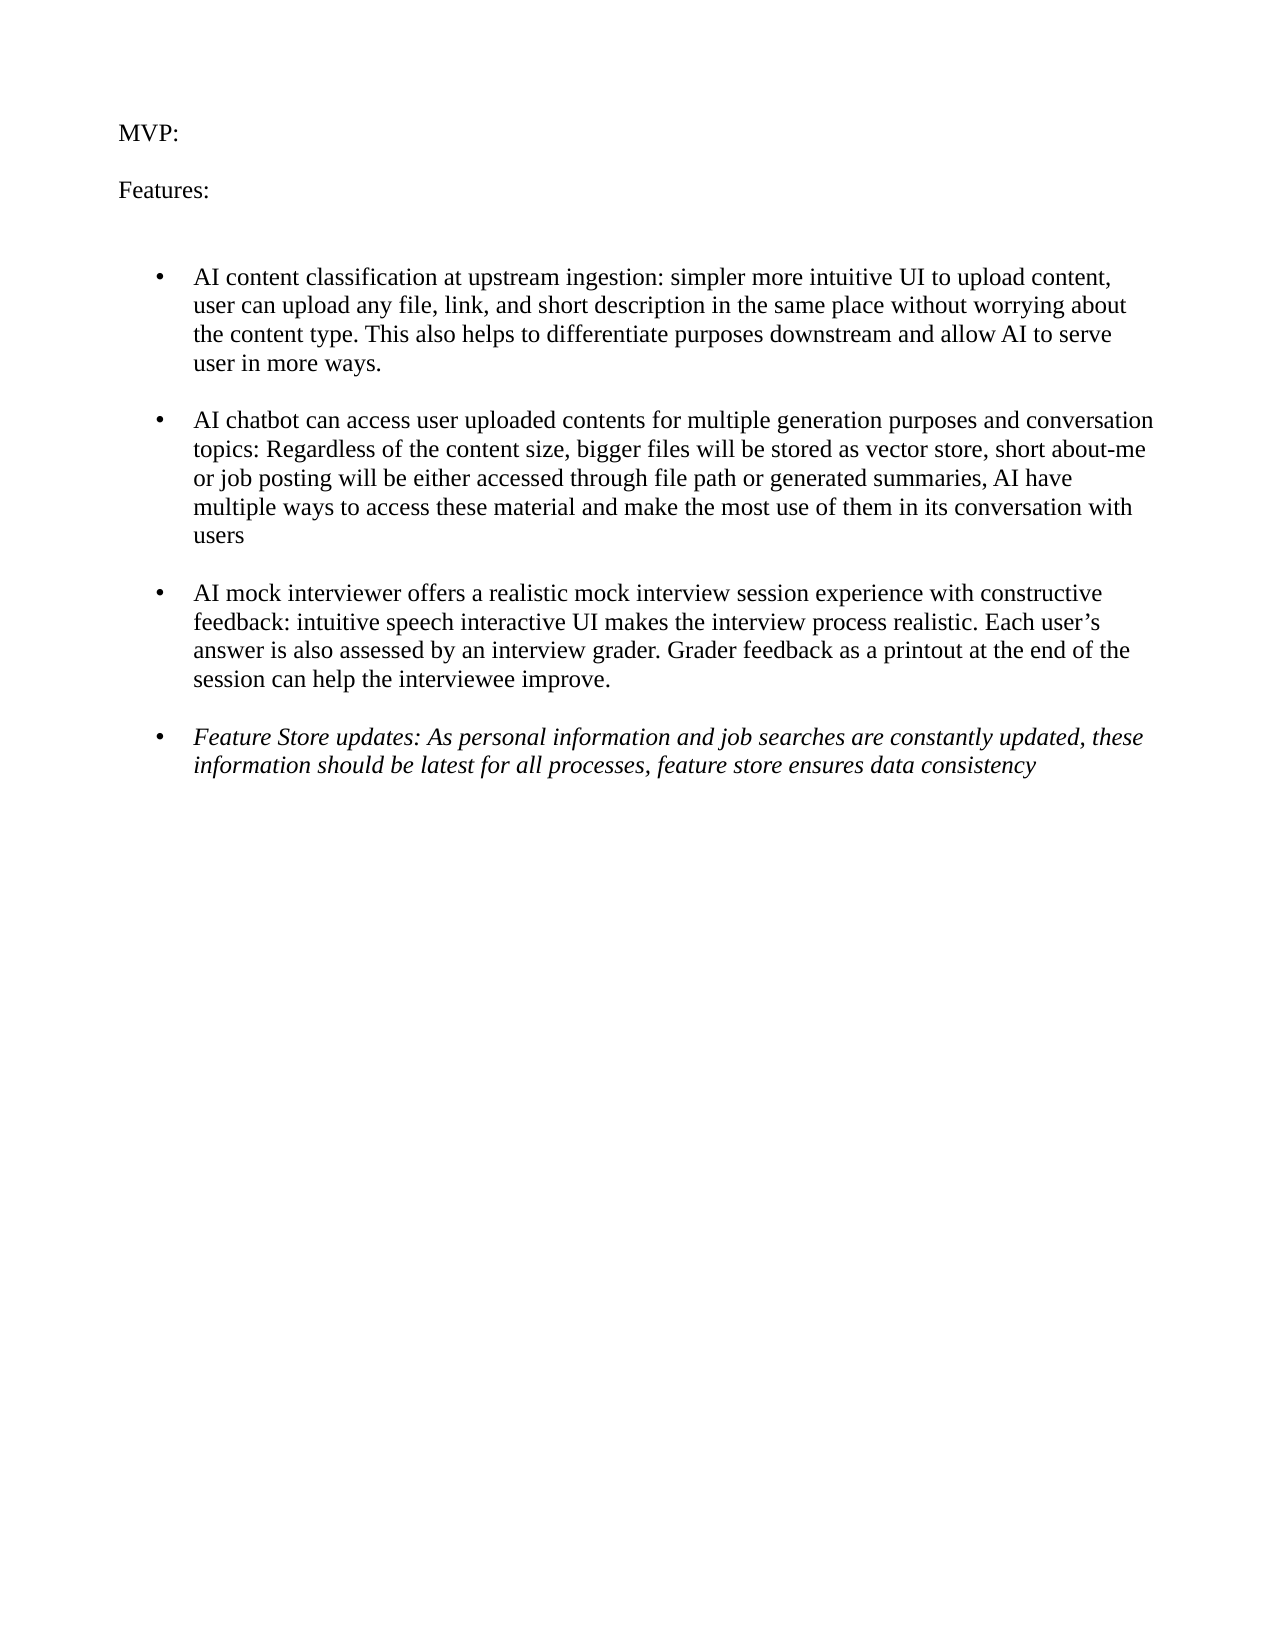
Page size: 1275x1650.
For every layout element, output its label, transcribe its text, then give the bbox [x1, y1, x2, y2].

list Feature Store updates: As personal information and job searches are constantly updated, these information should be latest for all processes, feature store ensures data consistency [156, 722, 1157, 779]
text Features: [118, 176, 1157, 204]
list AI content classification at upstream ingestion: simpler more intuitive UI to upload content, user can upload any file, link, and short description in the same place without worrying about the content type. This also helps to differentiate purposes downstream and allow AI to serve user in more ways. [156, 262, 1157, 377]
text MVP: [118, 118, 1157, 147]
list AI chatbot can access user uploaded contents for multiple generation purposes and conversation topics: Regardless of the content size, bigger files will be stored as vector store, short about-me or job posting will be either accessed through file path or generated summaries, AI have multiple ways to access these material and make the most use of them in its conversation with users [156, 406, 1157, 549]
list AI mock interviewer offers a realistic mock interview session experience with constructive feedback: intuitive speech interactive UI makes the interview process realistic. Each user’s answer is also assessed by an interview grader. Grader feedback as a printout at the end of the session can help the interviewee improve. [156, 578, 1157, 693]
